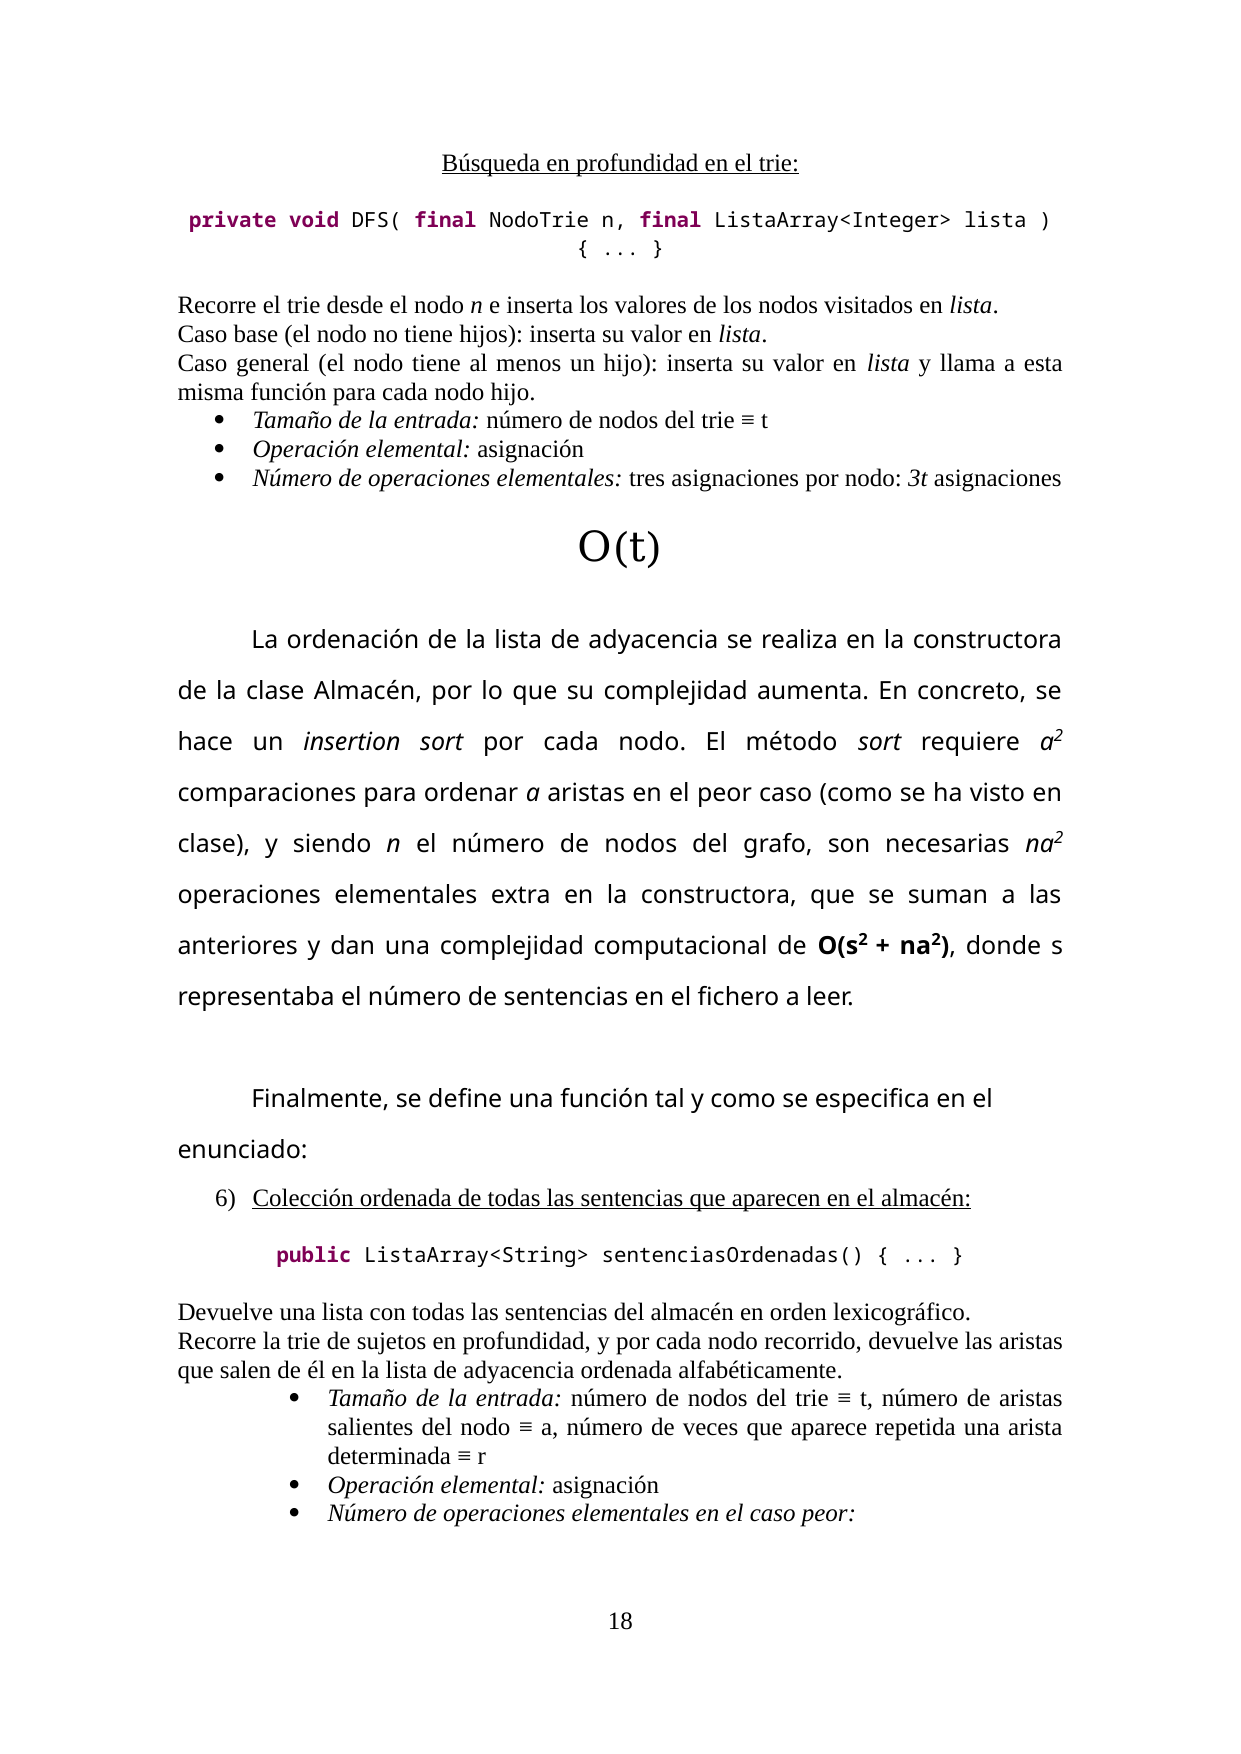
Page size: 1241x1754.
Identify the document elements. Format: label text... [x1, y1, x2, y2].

text O(t) [177, 520, 1063, 570]
text public ListaArray<String> sentenciasOrdenadas() { ... } [177, 1240, 1063, 1268]
text Devuelve una lista con todas las sentencias del almacén en orden lexicográfico. [177, 1297, 1063, 1326]
list Número de operaciones elementales en el caso peor: [290, 1498, 1063, 1527]
list Tamaño de la entrada: número de nodos del trie ≡ t [215, 405, 1063, 434]
list Tamaño de la entrada: número de nodos del trie ≡ t, número de aristas salientes del nodo ≡ a, número de veces que aparece repetida una arista determinada ≡ r [290, 1383, 1063, 1470]
text Finalmente, se define una función tal y como se especifica en el enunciado: [177, 1081, 1063, 1166]
text Caso base (el nodo no tiene hijos): inserta su valor en lista. [177, 319, 1063, 348]
text Búsqueda en profundidad en el trie: [177, 148, 1063, 176]
list Operación elemental: asignación [215, 434, 1063, 463]
text La ordenación de la lista de adyacencia se realiza en la constructora de la clase Almacén, por lo que su complejidad aumenta. En concreto, se hace un insertion sort por cada nodo. El método sort requiere a2 comparaciones para ordenar a aristas en el peor caso (como se ha visto en clase), y siendo n el número de nodos del grafo, son necesarias na2 operaciones elementales extra en la constructora, que se suman a las anteriores y dan una complejidad computacional de O(s2 + na2), donde s representaba el número de sentencias en el fichero a leer. [177, 621, 1063, 1013]
text Recorre la trie de sujetos en profundidad, y por cada nodo recorrido, devuelve las aristas que salen de él en la lista de adyacencia ordenada alfabéticamente. [177, 1326, 1063, 1383]
list Colección ordenada de todas las sentencias que aparecen en el almacén: [215, 1183, 1063, 1212]
list Número de operaciones elementales: tres asignaciones por nodo: 3t asignaciones [215, 463, 1063, 492]
text Recorre el trie desde el nodo n e inserta los valores de los nodos visitados en lista. [177, 290, 1063, 319]
list Operación elemental: asignación [290, 1470, 1063, 1498]
text private void DFS( final NodoTrie n, final ListaArray<Integer> lista ) { ... } [177, 205, 1063, 262]
text Caso general (el nodo tiene al menos un hijo): inserta su valor en lista y llama a esta misma función para cada nodo hijo. [177, 348, 1063, 405]
